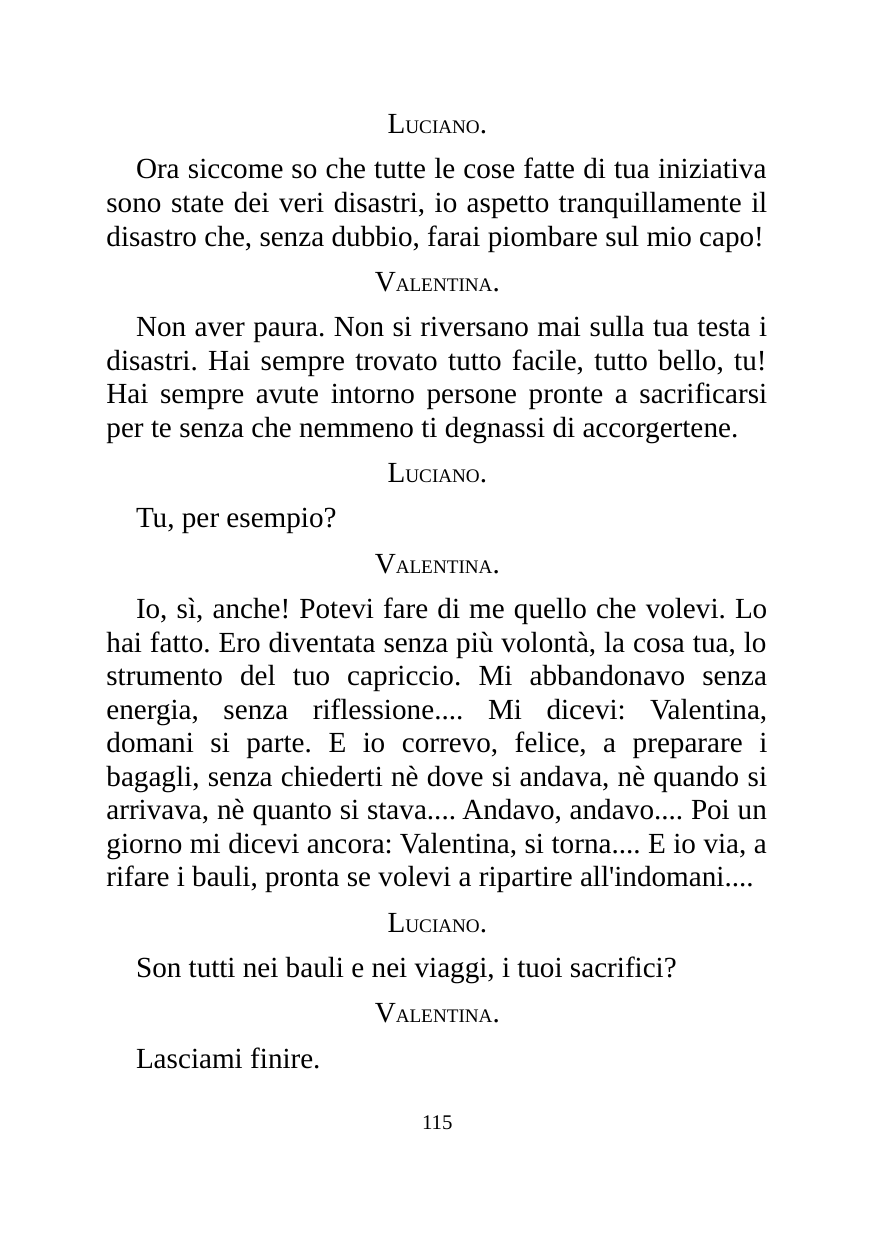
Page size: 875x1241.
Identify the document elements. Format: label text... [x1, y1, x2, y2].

text Valentina. [106, 264, 768, 297]
text Valentina. [106, 995, 768, 1029]
text Luciano. [106, 905, 768, 938]
text Tu, per esempio? [106, 501, 768, 534]
text Non aver paura. Non si riversano mai sulla tua testa i disastri. Hai sempre trovato tutto facile, tutto bello, tu! Hai sempre avute intorno persone pronte a sacrificarsi per te senza che nemmeno ti degnassi di accorgertene. [106, 309, 768, 443]
text Lasciami finire. [106, 1041, 768, 1074]
text Luciano. [106, 106, 768, 140]
text Luciano. [106, 455, 768, 489]
text Io, sì, anche! Potevi fare di me quello che volevi. Lo hai fatto. Ero diventata senza più volontà, la cosa tua, lo strumento del tuo capriccio. Mi abbandonavo senza energia, senza riflessione.... Mi dicevi: Valentina, domani si parte. E io correvo, felice, a preparare i bagagli, senza chiederti nè dove si andava, nè quando si arrivava, nè quanto si stava.... Andavo, andavo.... Poi un giorno mi dicevi ancora: Valentina, si torna.... E io via, a rifare i bauli, pronta se volevi a ripartire all'indomani.... [106, 591, 768, 893]
text Valentina. [106, 546, 768, 579]
text Son tutti nei bauli e nei viaggi, i tuoi sacrifici? [106, 950, 768, 984]
text Ora siccome so che tutte le cose fatte di tua iniziativa sono state dei veri disastri, io aspetto tranquillamente il disastro che, senza dubbio, farai piombare sul mio capo! [106, 152, 768, 252]
